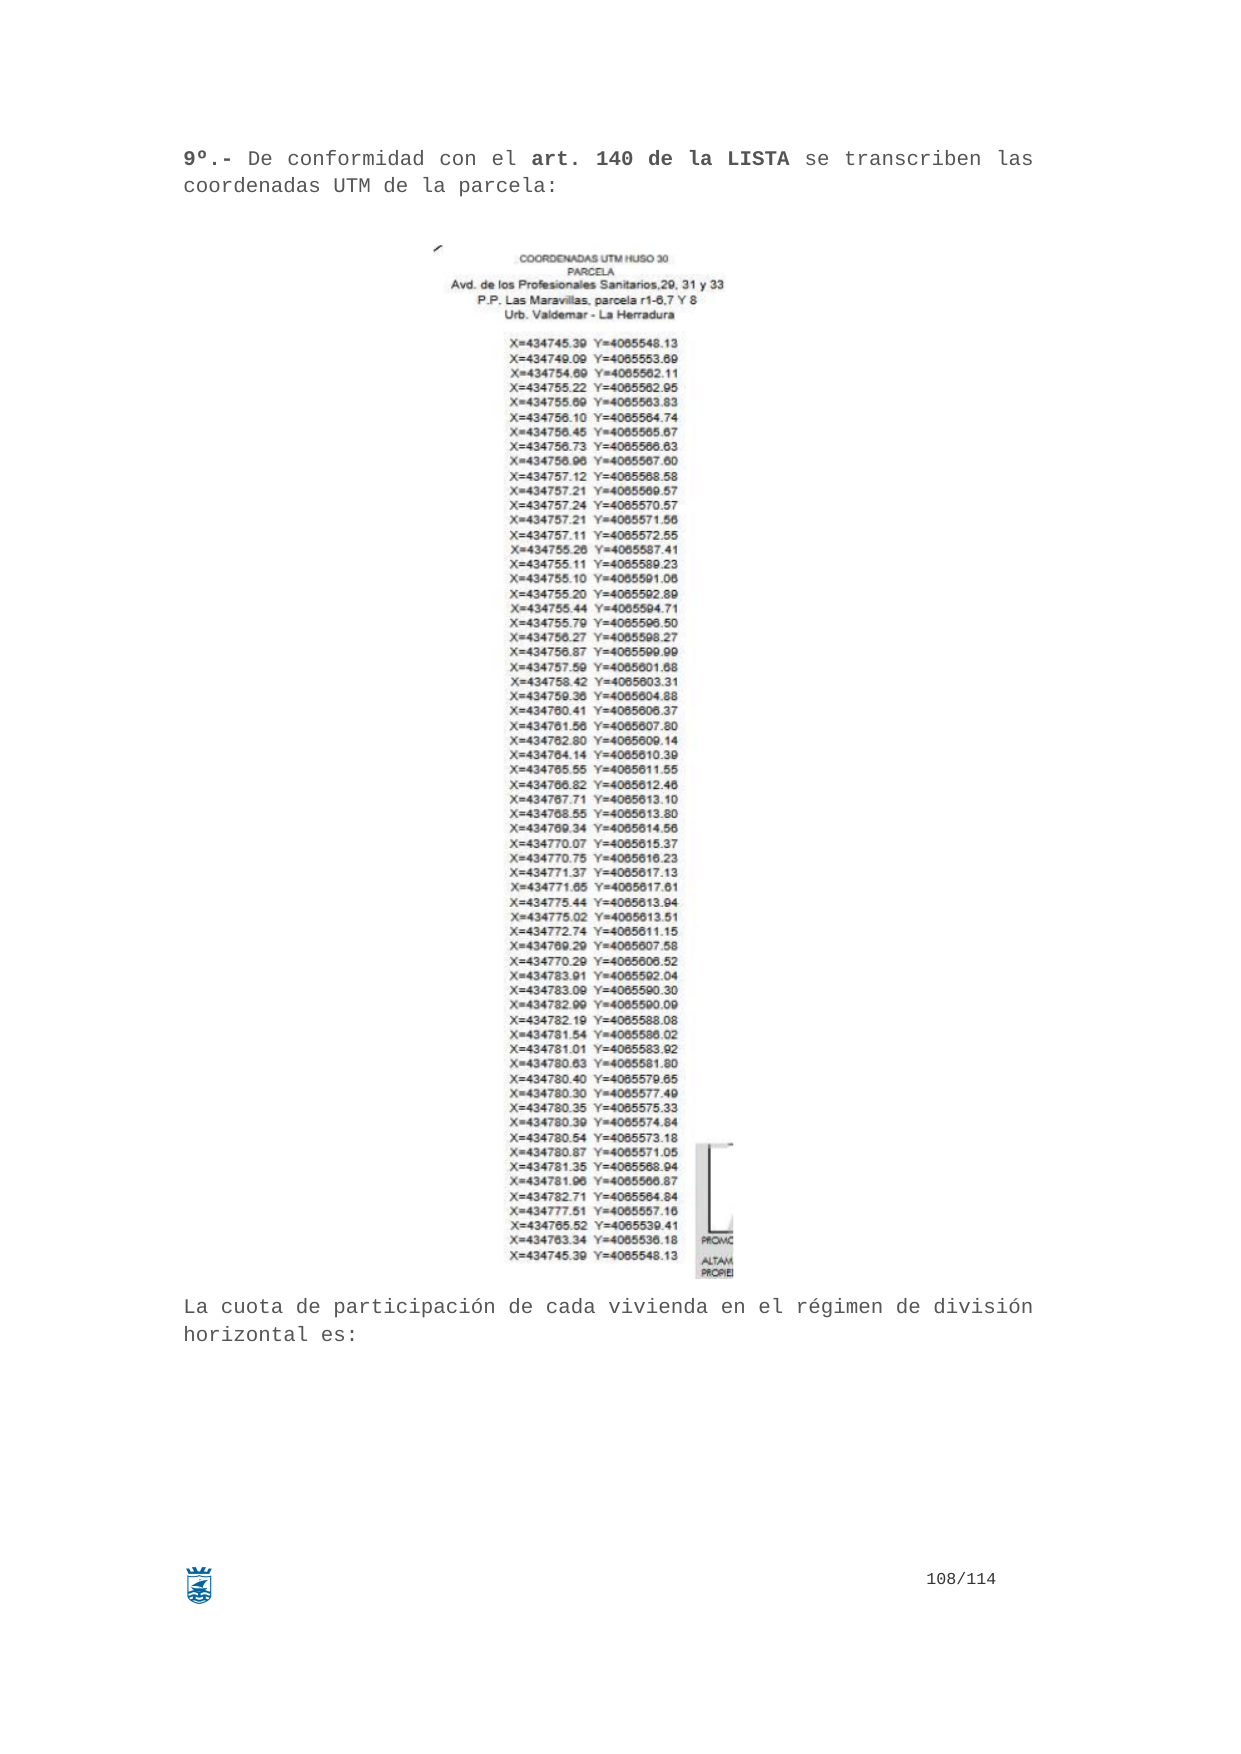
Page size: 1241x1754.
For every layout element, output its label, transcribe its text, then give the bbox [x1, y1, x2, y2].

text 9º.- De conformidad con el art. 140 de la LISTA se transcriben las coordenadas UTM de la parcela: [183, 148, 1033, 198]
picture [183, 1562, 214, 1607]
picture [430, 243, 786, 1279]
text La cuota de participación de cada vivienda en el régimen de división horizontal es: [183, 1297, 1033, 1347]
